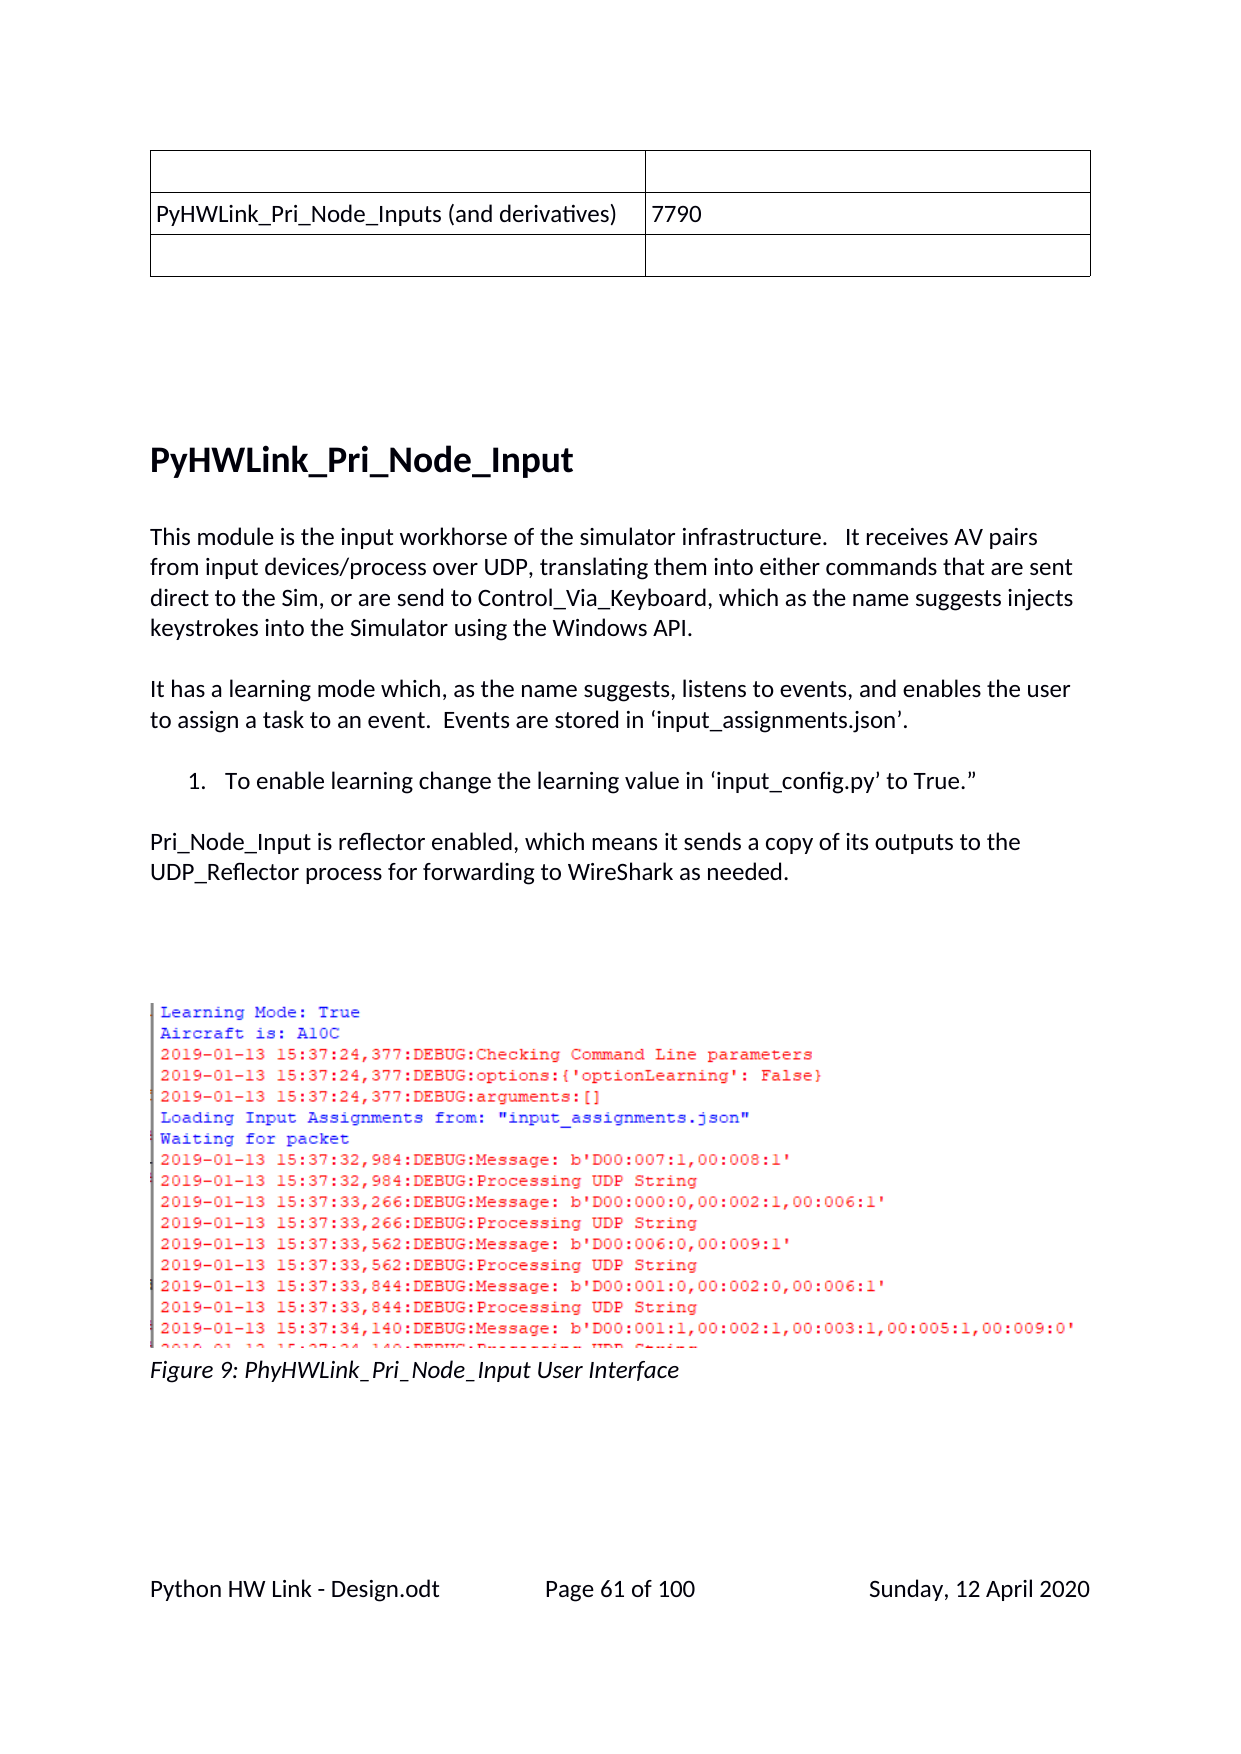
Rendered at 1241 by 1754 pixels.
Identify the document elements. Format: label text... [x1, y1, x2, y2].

list To enable learning change the learning value in ‘input_config.py’ to True.” [187, 765, 1090, 795]
picture [150, 1003, 1091, 1348]
table_cell [646, 235, 1090, 276]
subtitle PyHWLink_Pri_Node_Input [150, 436, 1090, 482]
text Pri_Node_Input is reflector enabled, which means it sends a copy of its outputs to the UDP_Reflector process for forwarding to WireShark as needed. [150, 826, 1090, 887]
table_cell [151, 235, 645, 276]
text Figure 9: PhyHWLink_Pri_Node_Input User Interface [150, 1348, 1090, 1385]
table_cell PyHWLink_Pri_Node_Inputs (and derivatives) [151, 193, 645, 234]
table_cell 7790 [646, 193, 1090, 234]
table_cell [646, 151, 1090, 192]
text This module is the input workhorse of the simulator infrastructure. It receives AV pairs from input devices/process over UDP, translating them into either commands that are sent direct to the Sim, or are send to Control_Via_Keyboard, which as the name suggests injects keystrokes into the Simulator using the Windows API. [150, 521, 1090, 643]
text It has a learning mode which, as the name suggests, listens to events, and enables the user to assign a task to an event. Events are stored in ‘input_assignments.json’. [150, 673, 1090, 734]
table_cell [151, 151, 645, 192]
